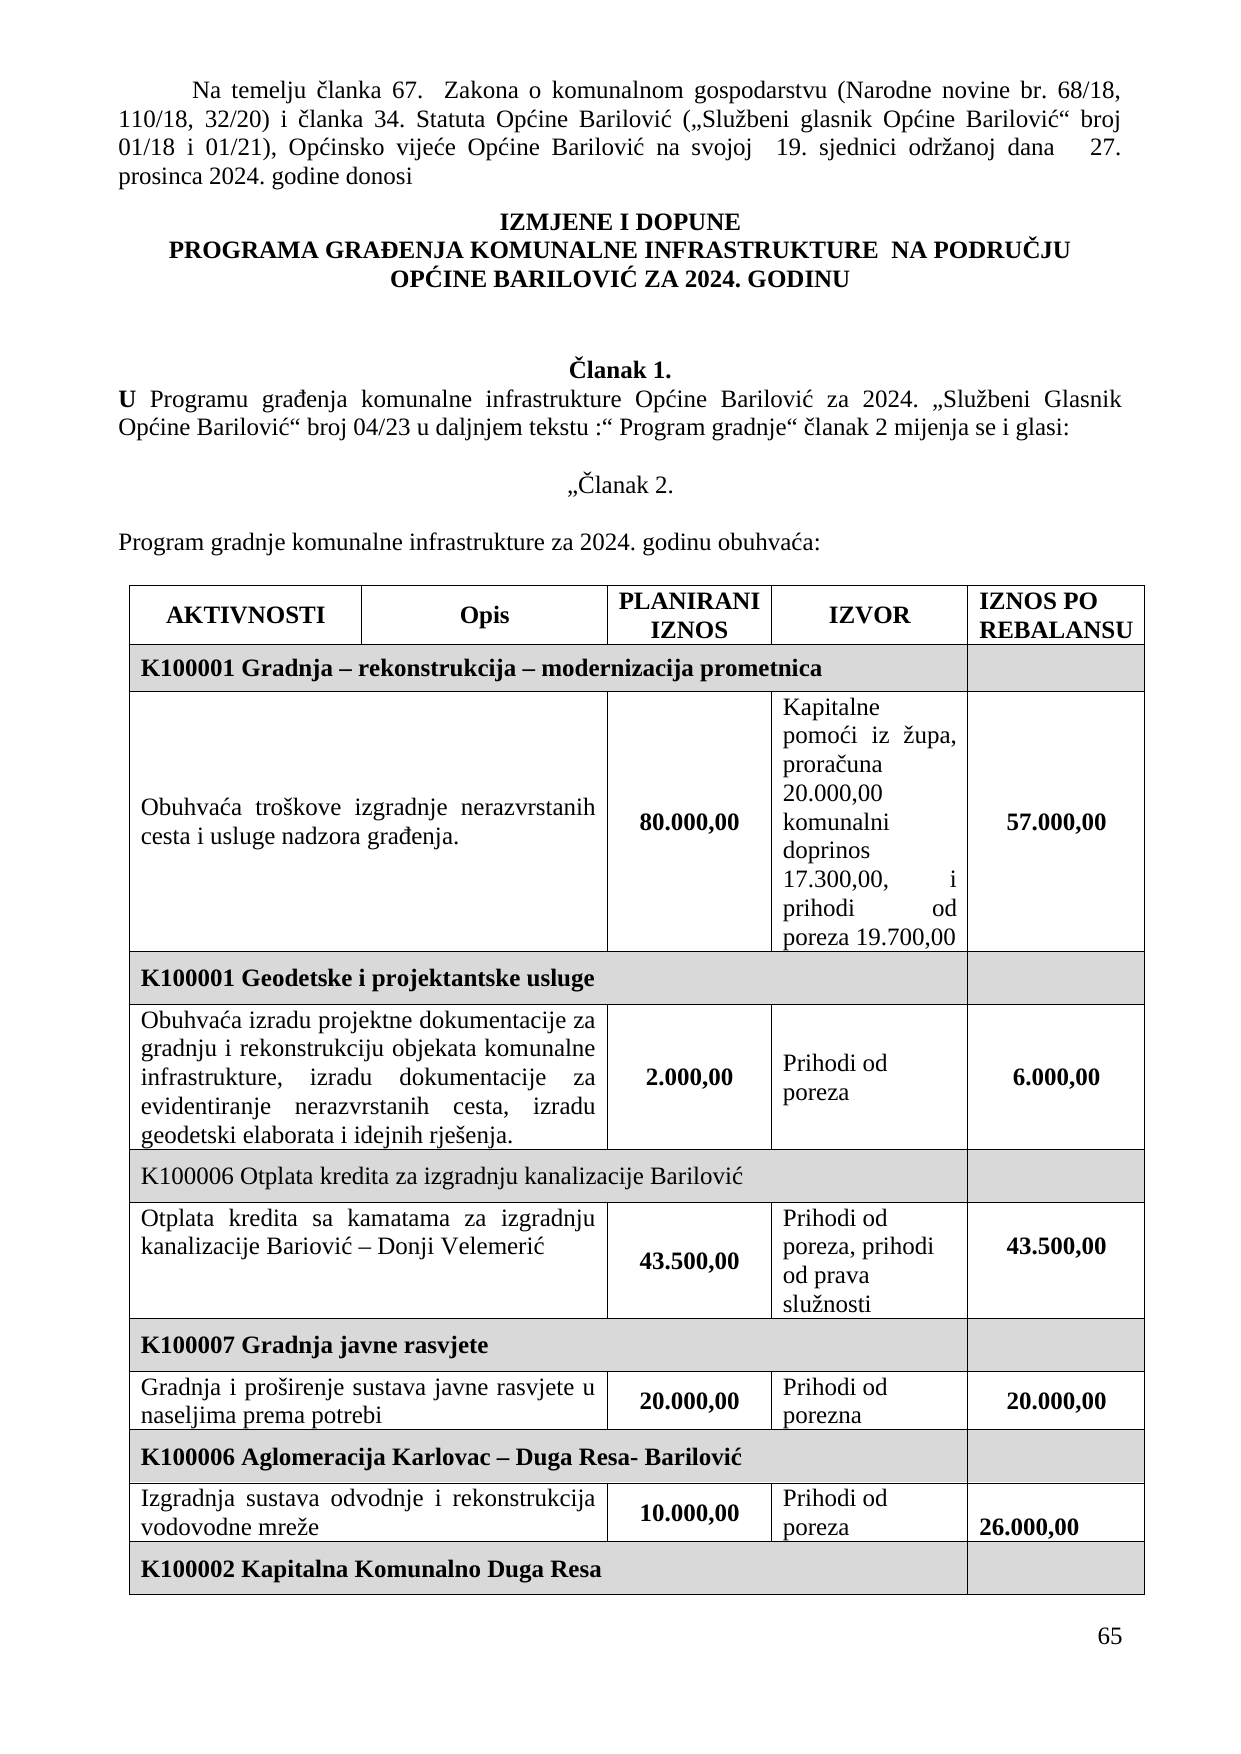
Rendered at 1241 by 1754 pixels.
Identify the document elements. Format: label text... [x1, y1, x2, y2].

text IZMJENE I DOPUNE [118, 207, 1122, 235]
table_cell Obuhvaća izradu projektne dokumentacije za gradnju i rekonstrukciju objekata komunalne infrastrukture, izradu dokumentacije za evidentiranje nerazvrstanih cesta, izradu geodetski elaborata i idejnih rješenja. [130, 1005, 607, 1148]
table_cell [968, 1430, 1144, 1482]
table_cell Gradnja i proširenje sustava javne rasvjete u naseljima prema potrebi [130, 1372, 607, 1429]
table_header AKTIVNOSTI [130, 586, 361, 643]
table_header Opis [362, 586, 607, 643]
text U Programu građenja komunalne infrastrukture Općine Barilović za 2024. „Službeni Glasnik Općine Barilović“ broj 04/23 u daljnjem tekstu :“ Program gradnje“ članak 2 mijenja se i glasi: [118, 384, 1122, 441]
table_cell [968, 1542, 1144, 1594]
table_cell K100002 Kapitalna Komunalno Duga Resa [130, 1542, 967, 1594]
table_cell 43.500,00 [968, 1203, 1144, 1318]
table_cell Prihodi od poreza, prihodi od prava služnosti [772, 1203, 967, 1318]
text PROGRAMA GRAĐENJA KOMUNALNE INFRASTRUKTURE NA PODRUČJU OPĆINE BARILOVIĆ ZA 2024. GODINU [118, 235, 1122, 293]
table_cell Obuhvaća troškove izgradnje nerazvrstanih cesta i usluge nadzora građenja. [130, 692, 607, 951]
table_cell 26.000,00 [968, 1484, 1144, 1541]
text Na temelju članka 67. Zakona o komunalnom gospodarstvu (Narodne novine br. 68/18, 110/18, 32/20) i članka 34. Statuta Općine Barilović („Službeni glasnik Općine Barilović“ broj 01/18 i 01/21), Općinsko vijeće Općine Barilović na svojoj 19. sjednici održanoj dana 27. prosinca 2024. godine donosi [118, 75, 1122, 190]
table_cell Prihodi od porezna [772, 1372, 967, 1429]
table_cell [968, 1319, 1144, 1371]
table_cell [968, 1150, 1144, 1202]
table_cell K100007 Gradnja javne rasvjete [130, 1319, 967, 1371]
table_header PLANIRANI IZNOS [608, 586, 771, 643]
table_header IZNOS PO REBALANSU [968, 586, 1144, 643]
table_cell [968, 645, 1144, 691]
table_cell 20.000,00 [608, 1372, 771, 1429]
table_cell Prihodi od poreza [772, 1005, 967, 1148]
table_cell 43.500,00 [608, 1203, 771, 1318]
text Članak 1. [118, 355, 1122, 384]
text „Članak 2. [118, 470, 1122, 499]
table_cell 80.000,00 [608, 692, 771, 951]
table_cell 20.000,00 [968, 1372, 1144, 1429]
table_cell [968, 952, 1144, 1004]
table_cell 10.000,00 [608, 1484, 771, 1541]
table_cell 2.000,00 [608, 1005, 771, 1148]
table_cell Izgradnja sustava odvodnje i rekonstrukcija vodovodne mreže [130, 1484, 607, 1541]
table_cell 57.000,00 [968, 692, 1144, 951]
table_cell K100001 Gradnja – rekonstrukcija – modernizacija prometnica [130, 645, 967, 691]
table_cell K100006 Otplata kredita za izgradnju kanalizacije Barilović [130, 1150, 967, 1202]
table_cell Otplata kredita sa kamatama za izgradnju kanalizacije Bariović – Donji Velemerić [130, 1203, 607, 1318]
table_cell K100001 Geodetske i projektantske usluge [130, 952, 967, 1004]
table_cell K100006 Aglomeracija Karlovac – Duga Resa- Barilović [130, 1430, 967, 1482]
text Program gradnje komunalne infrastrukture za 2024. godinu obuhvaća: [118, 527, 1122, 556]
table_cell Kapitalne pomoći iz župa, proračuna 20.000,00 komunalni doprinos 17.300,00, i prihodi od poreza 19.700,00 [772, 692, 967, 951]
table_cell 6.000,00 [968, 1005, 1144, 1148]
table_header IZVOR [772, 586, 967, 643]
table_cell Prihodi od poreza [772, 1484, 967, 1541]
